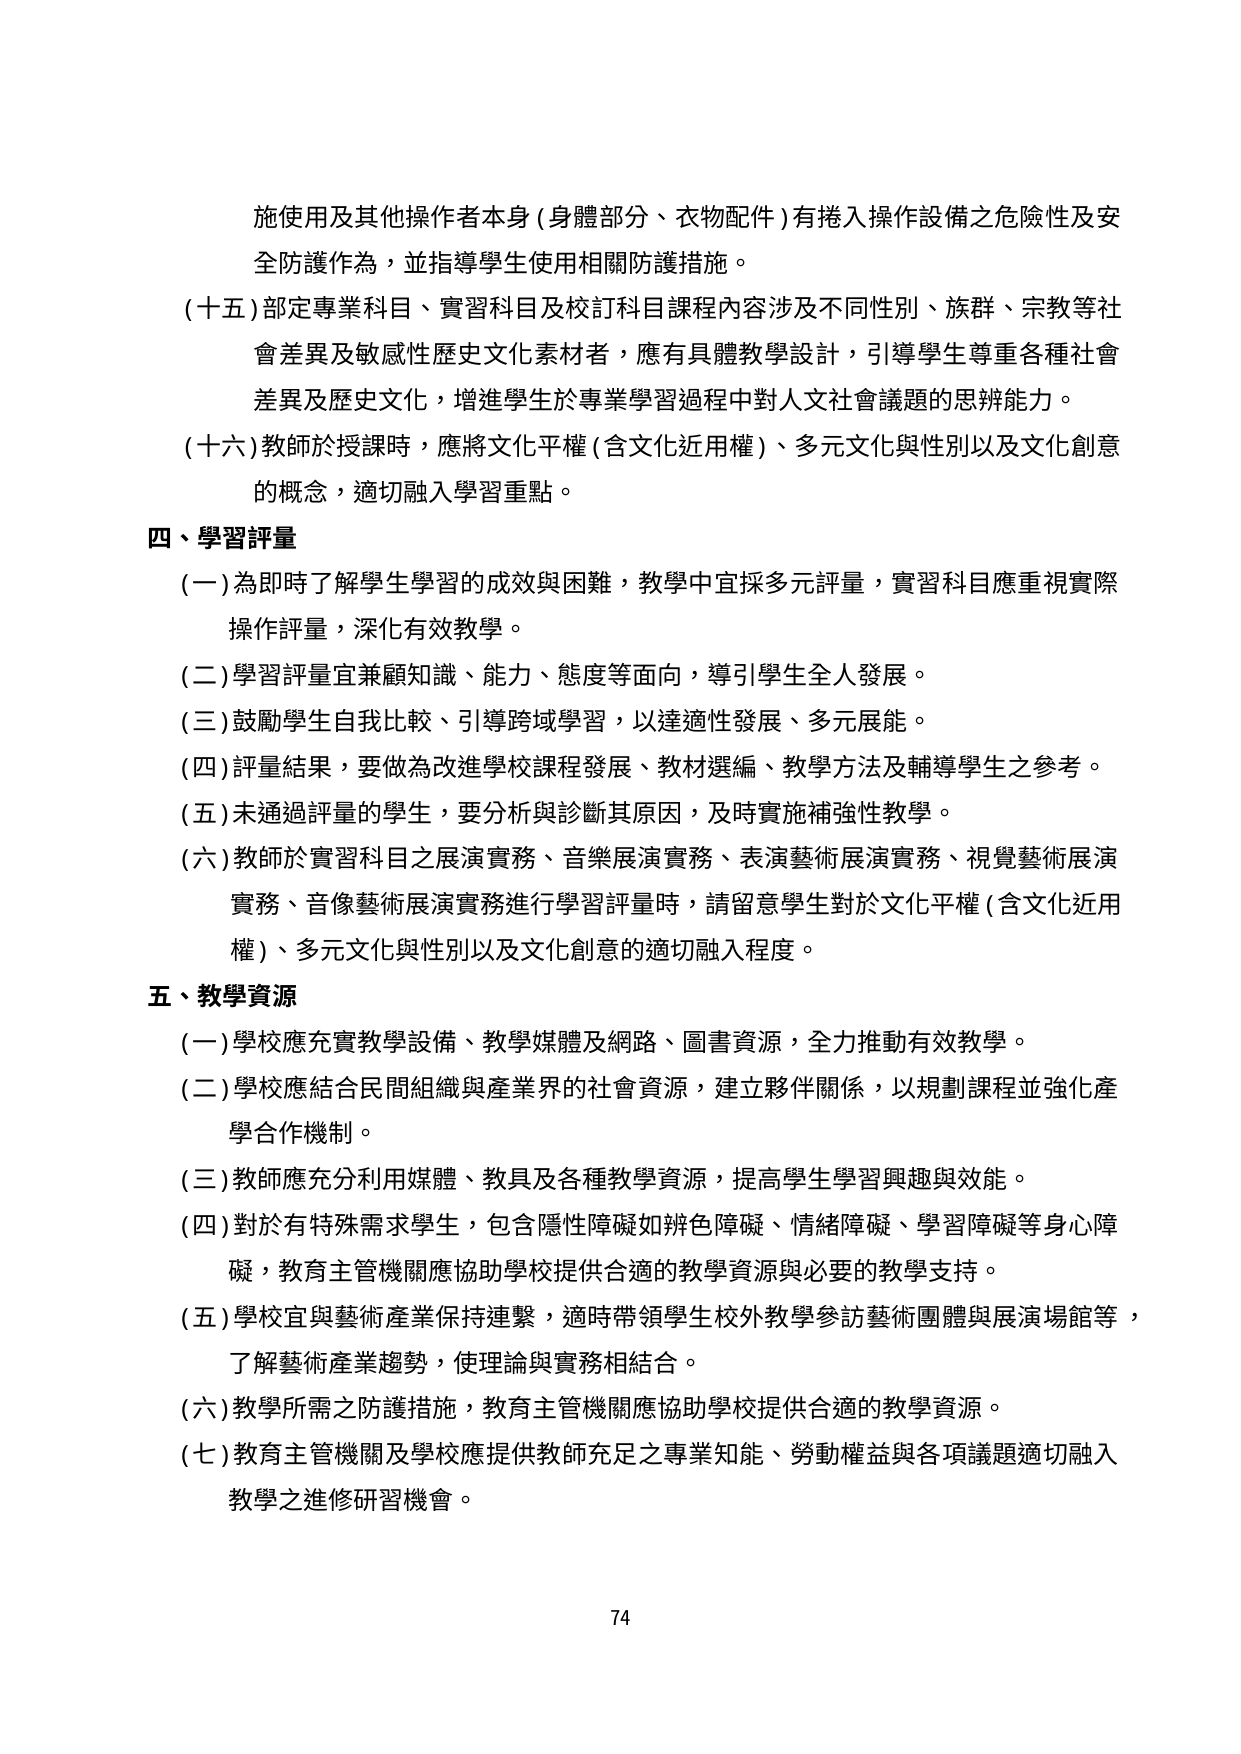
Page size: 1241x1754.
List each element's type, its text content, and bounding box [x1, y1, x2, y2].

text (五)學校宜與藝術產業保持連繫，適時帶領學生校外教學參訪藝術團體與展演場館等，了解藝術產業趨勢，使理論與實務相結合。 [177, 1289, 1122, 1381]
text 五、教學資源 [118, 969, 1122, 1014]
text (七)教育主管機關及學校應提供教師充足之專業知能、勞動權益與各項議題適切融入教學之進修研習機會。 [177, 1427, 1122, 1519]
text (二)學習評量宜兼顧知識、能力、態度等面向，導引學生全人發展。 [177, 648, 1122, 694]
text (四)評量結果，要做為改進學校課程發展、教材選編、教學方法及輔導學生之參考。 [177, 739, 1122, 785]
text (一)為即時了解學生學習的成效與困難，教學中宜採多元評量，實習科目應重視實際操作評量，深化有效教學。 [177, 556, 1122, 648]
text (一)學校應充實教學設備、教學媒體及網路、圖書資源，全力推動有效教學。 [177, 1014, 1122, 1060]
text (六)教師於實習科目之展演實務、音樂展演實務、表演藝術展演實務、視覺藝術展演實務、音像藝術展演實務進行學習評量時，請留意學生對於文化平權(含文化近用權)、多元文化與性別以及文化創意的適切融入程度。 [177, 831, 1122, 969]
text 施使用及其他操作者本身(身體部分、衣物配件)有捲入操作設備之危險性及安全防護作為，並指導學生使用相關防護措施。 [181, 189, 1122, 281]
text (三)鼓勵學生自我比較、引導跨域學習，以達適性發展、多元展能。 [177, 694, 1122, 739]
text (十六)教師於授課時，應將文化平權(含文化近用權)、多元文化與性別以及文化創意的概念，適切融入學習重點。 [181, 419, 1122, 510]
text 四、學習評量 [118, 510, 1122, 556]
text (十五)部定專業科目、實習科目及校訂科目課程內容涉及不同性別、族群、宗教等社會差異及敏感性歷史文化素材者，應有具體教學設計，引導學生尊重各種社會差異及歷史文化，增進學生於專業學習過程中對人文社會議題的思辨能力。 [181, 281, 1122, 419]
text (五)未通過評量的學生，要分析與診斷其原因，及時實施補強性教學。 [177, 785, 1122, 831]
text (三)教師應充分利用媒體、教具及各種教學資源，提高學生學習興趣與效能。 [177, 1152, 1122, 1198]
text (六)教學所需之防護措施，教育主管機關應協助學校提供合適的教學資源。 [177, 1381, 1122, 1427]
text (四)對於有特殊需求學生，包含隱性障礙如辨色障礙、情緒障礙、學習障礙等身心障礙，教育主管機關應協助學校提供合適的教學資源與必要的教學支持。 [177, 1198, 1122, 1289]
text (二)學校應結合民間組織與產業界的社會資源，建立夥伴關係，以規劃課程並強化產學合作機制。 [177, 1060, 1122, 1152]
